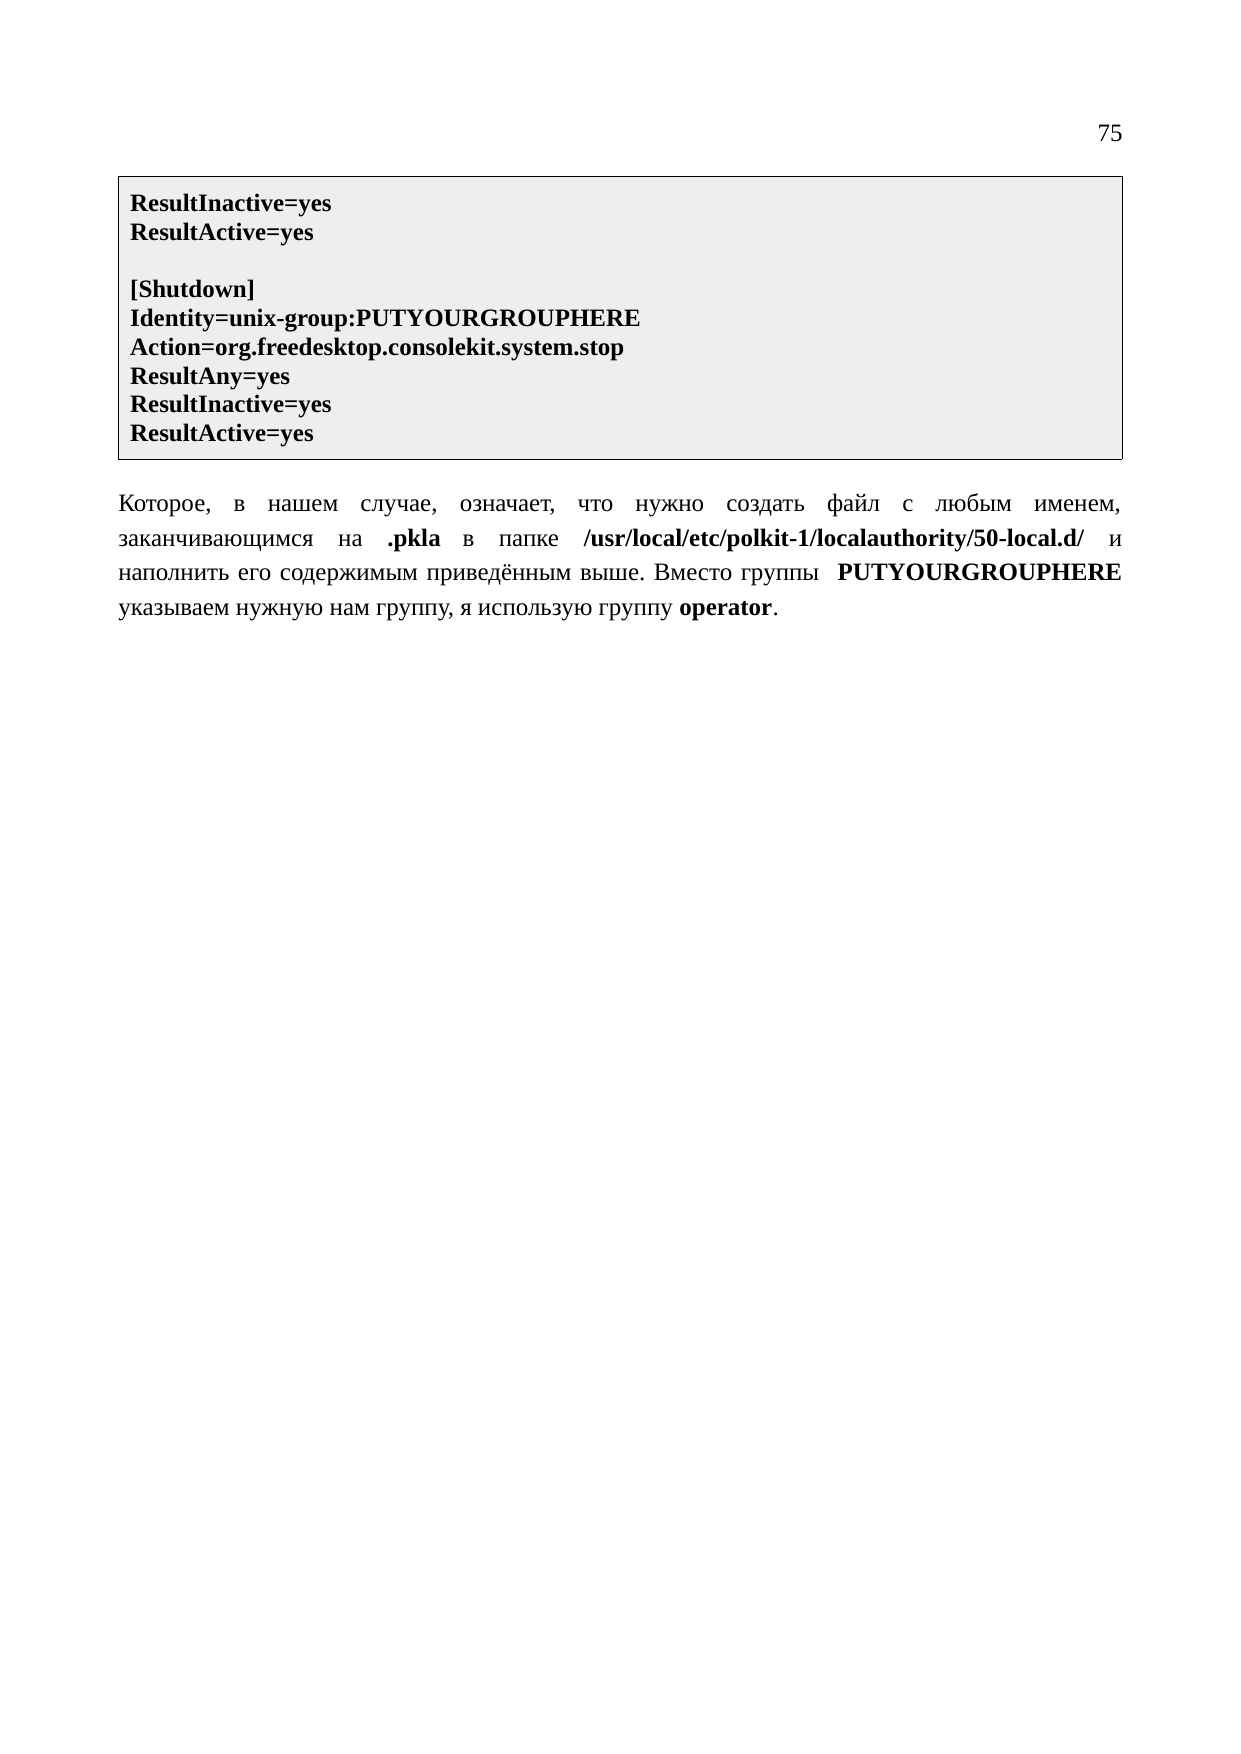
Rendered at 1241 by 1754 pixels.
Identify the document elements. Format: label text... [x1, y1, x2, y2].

text ResultInactive=yes [119, 177, 1122, 205]
text ResultActive=yes [119, 406, 1122, 459]
text Action=org.freedesktop.consolekit.system.stop [119, 320, 1122, 349]
text ResultActive=yes [119, 205, 1122, 234]
text ResultInactive=yes [119, 378, 1122, 406]
text Identity=unix-group:PUTYOURGROUPHERE [119, 291, 1122, 320]
text [Shutdown] [119, 263, 1122, 291]
text Которое, в нашем случае, означает, что нужно создать файл с любым именем, заканчивающимся на .pkla в папке /usr/local/etc/polkit-1/localauthority/50-local.d/ и наполнить его содержимым приведённым выше. Вместо группы PUTYOURGROUPHERE указываем нужную нам группу, я использую группу operator. [118, 488, 1122, 621]
text ResultAny=yes [119, 349, 1122, 378]
